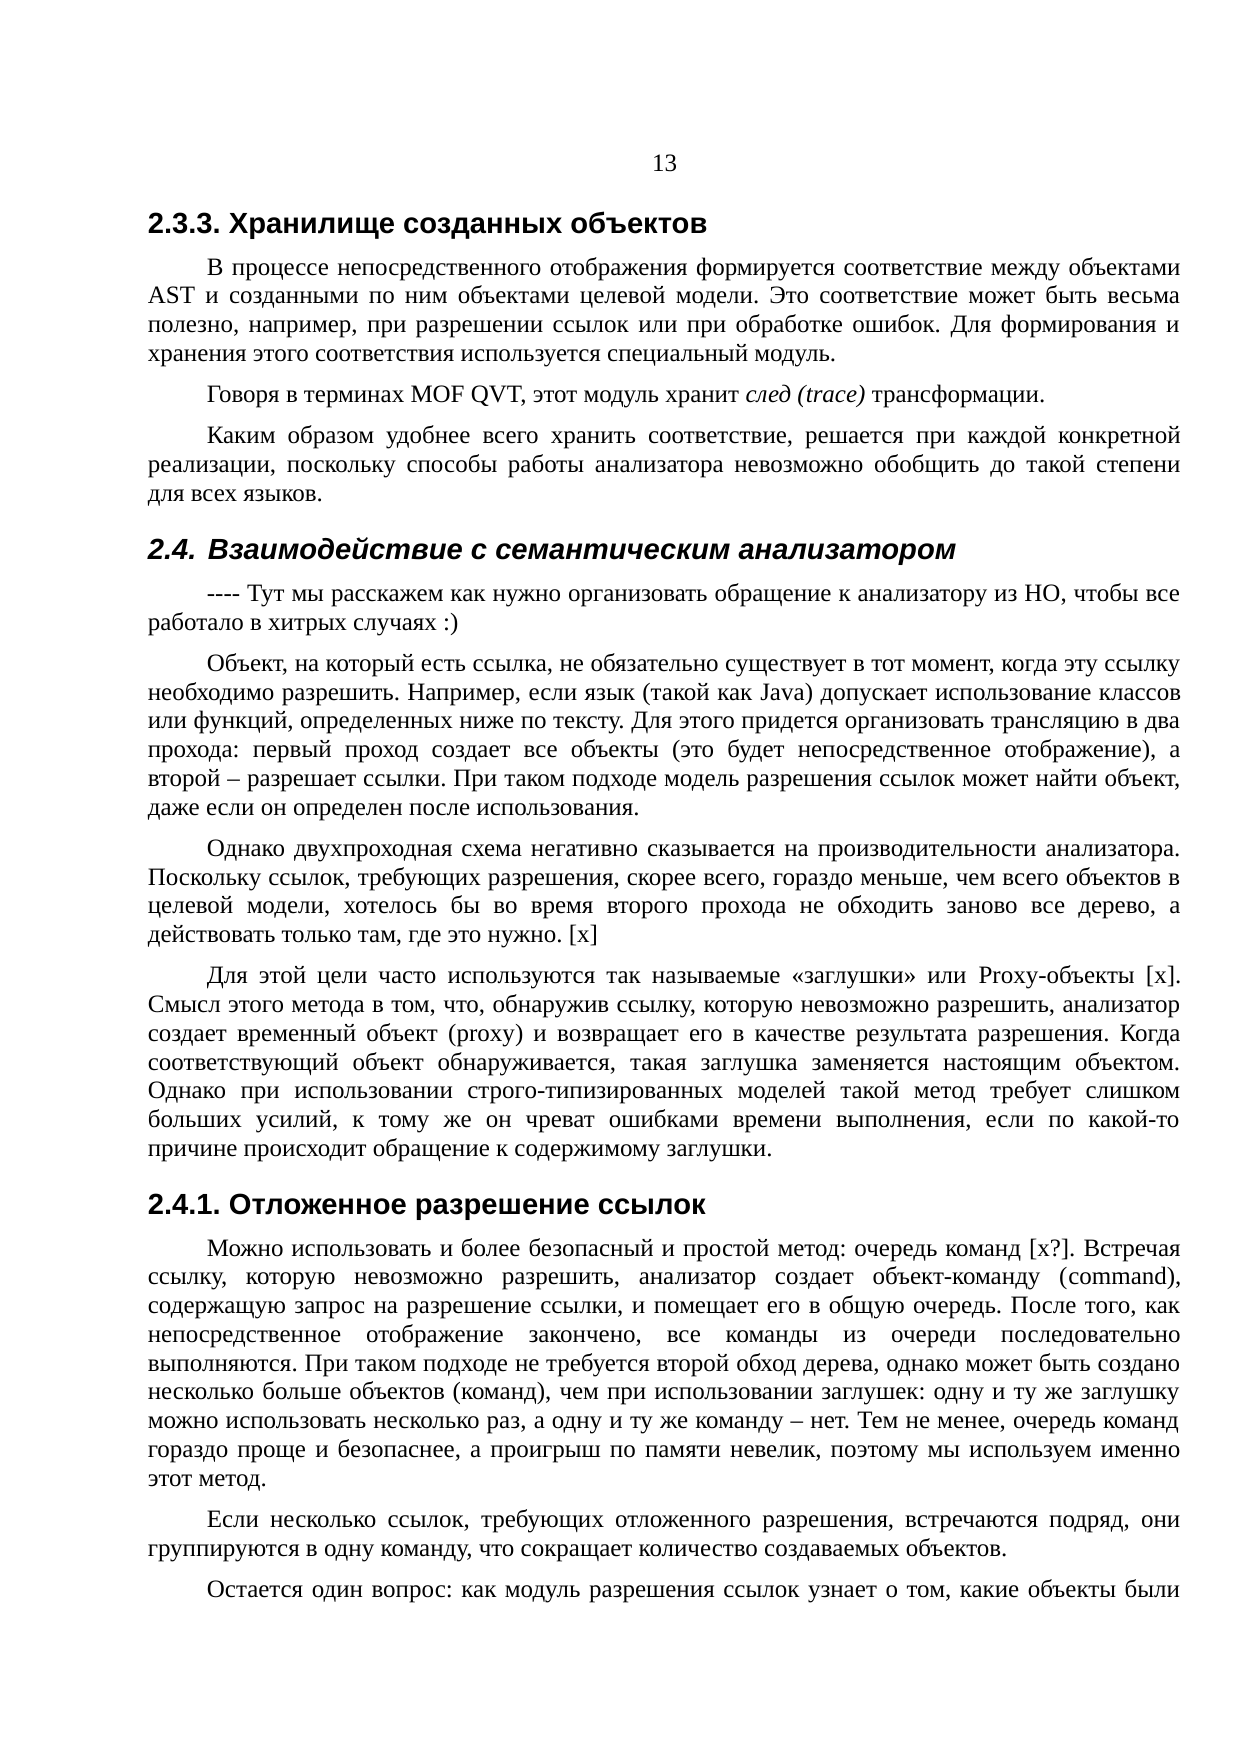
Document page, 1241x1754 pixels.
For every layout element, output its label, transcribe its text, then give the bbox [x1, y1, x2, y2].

text Для этой цели часто используются так называемые «заглушки» или Proxy-объекты [x]. Смысл этого метода в том, что, обнаружив ссылку, которую невозможно разрешить, анализатор создает временный объект (proxy) и возвращает его в качестве результата разрешения. Когда соответствующий объект обнаруживается, такая заглушка заменяется настоящим объектом. Однако при использовании строго-типизированных моделей такой метод требует слишком больших усилий, к тому же он чреват ошибками времени выполнения, если по какой-то причине происходит обращение к содержимому заглушки. [148, 960, 1181, 1162]
subtitle Хранилище созданных объектов [148, 206, 1181, 239]
text В процессе непосредственного отображения формируется соответствие между объектами AST и созданными по ним объектами целевой модели. Это соответствие может быть весьма полезно, например, при разрешении ссылок или при обработке ошибок. Для формирования и хранения этого соответствия используется специальный модуль. [148, 252, 1181, 367]
subtitle Отложенное разрешение ссылок [148, 1187, 1181, 1220]
text Каким образом удобнее всего хранить соответствие, решается при каждой конкретной реализации, поскольку способы работы анализатора невозможно обобщить до такой степени для всех языков. [148, 421, 1181, 507]
text Можно использовать и более безопасный и простой метод: очередь команд [x?]. Встречая ссылку, которую невозможно разрешить, анализатор создает объект-команду (command), содержащую запрос на разрешение ссылки, и помещает его в общую очередь. После того, как непосредственное отображение закончено, все команды из очереди последовательно выполняются. При таком подходе не требуется второй обход дерева, однако может быть создано несколько больше объектов (команд), чем при использовании заглушек: одну и ту же заглушку можно использовать несколько раз, а одну и ту же команду – нет. Тем не менее, очередь команд гораздо проще и безопаснее, а проигрыш по памяти невелик, поэтому мы используем именно этот метод. [148, 1233, 1181, 1491]
text Однако двухпроходная схема негативно сказывается на производительности анализатора. Поскольку ссылок, требующих разрешения, скорее всего, гораздо меньше, чем всего объектов в целевой модели, хотелось бы во время второго прохода не обходить заново все дерево, а действовать только там, где это нужно. [x] [148, 833, 1181, 948]
text Если несколько ссылок, требующих отложенного разрешения, встречаются подряд, они группируются в одну команду, что сокращает количество создаваемых объектов. [148, 1504, 1181, 1561]
subtitle Взаимодействие с семантическим анализатором [148, 532, 1181, 565]
text Объект, на который есть ссылка, не обязательно существует в тот момент, когда эту ссылку необходимо разрешить. Например, если язык (такой как Java) допускает использование классов или функций, определенных ниже по тексту. Для этого придется организовать трансляцию в два прохода: первый проход создает все объекты (это будет непосредственное отображение), а второй – разрешает ссылки. При таком подходе модель разрешения ссылок может найти объект, даже если он определен после использования. [148, 648, 1181, 820]
text Говоря в терминах MOF QVT, этот модуль хранит след (trace) трансформации. [148, 379, 1181, 408]
text Остается один вопрос: как модуль разрешения ссылок узнает о том, какие объекты были [148, 1574, 1181, 1603]
text ---- Тут мы расскажем как нужно организовать обращение к анализатору из НО, чтобы все работало в хитрых случаях :) [148, 578, 1181, 635]
